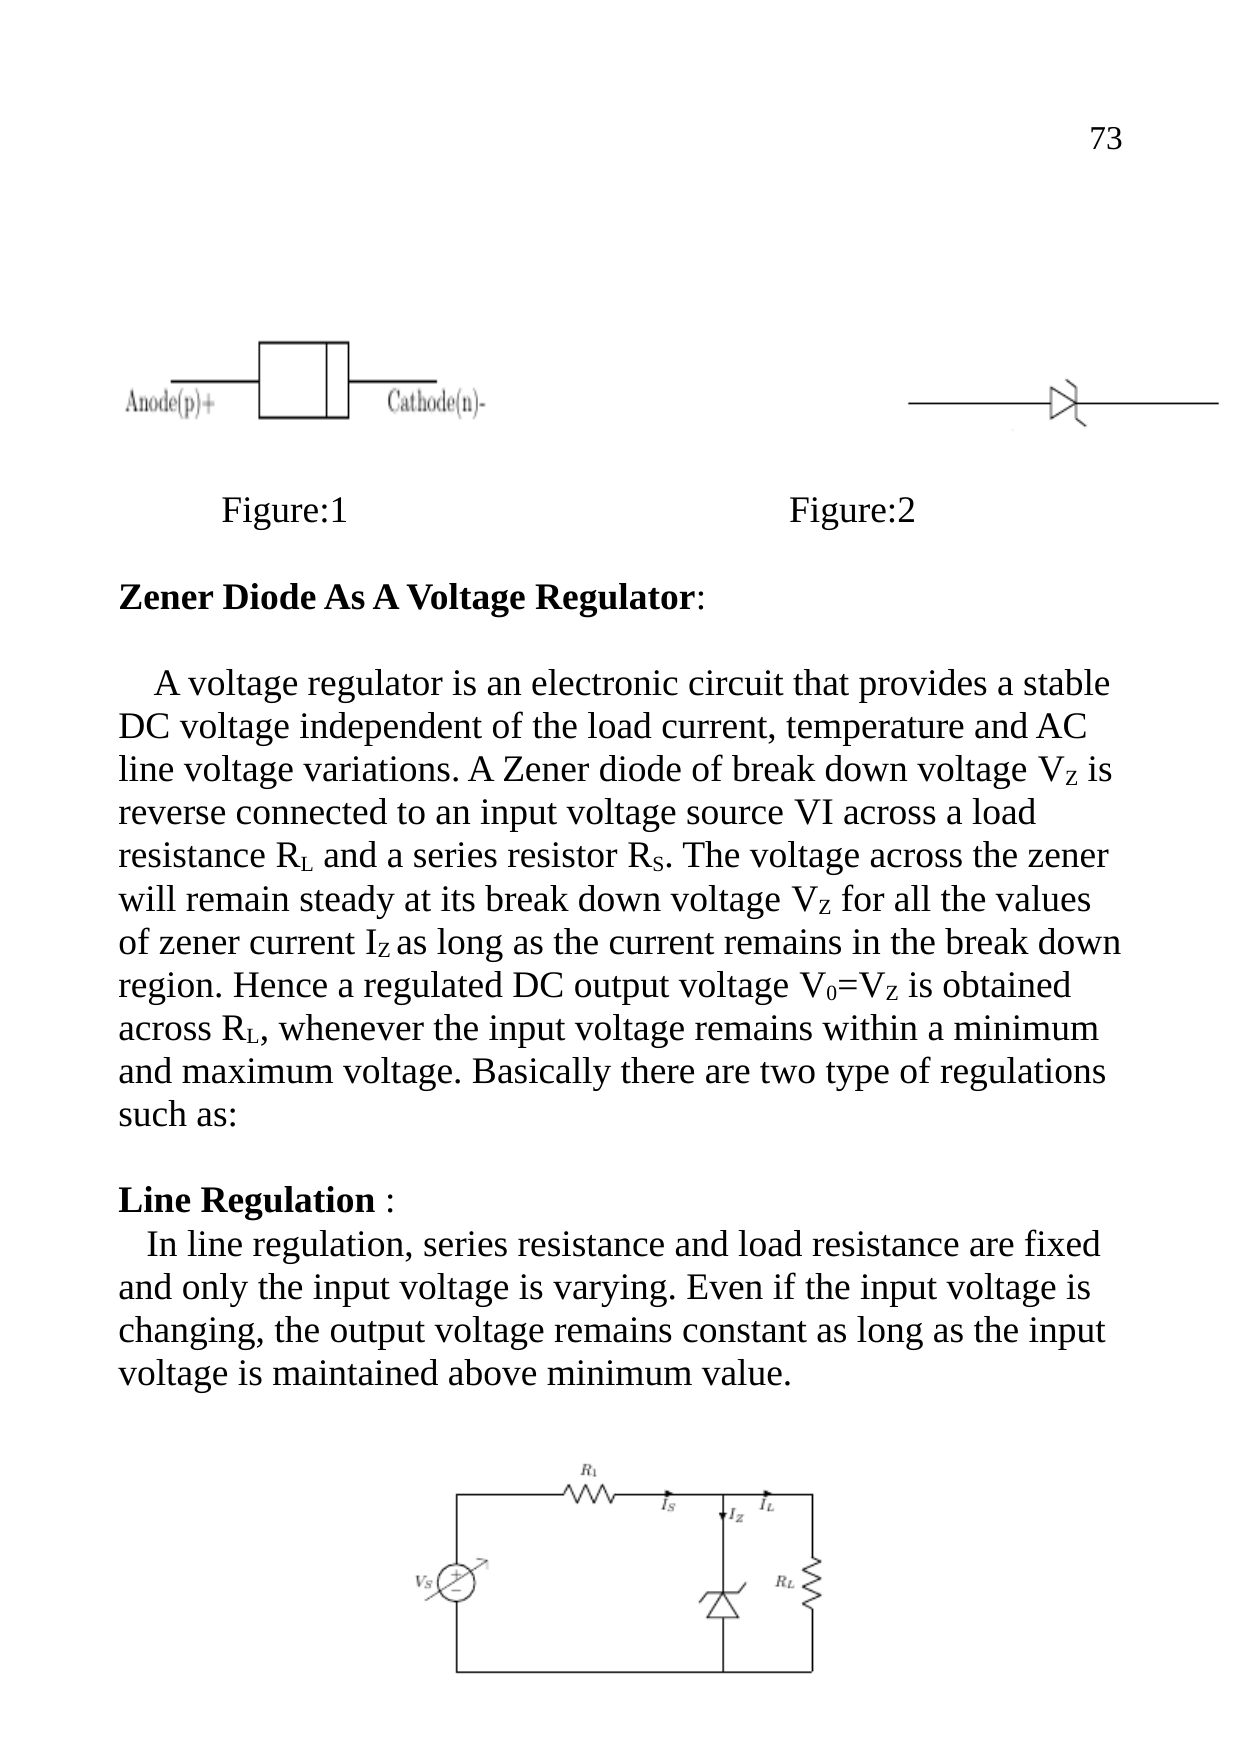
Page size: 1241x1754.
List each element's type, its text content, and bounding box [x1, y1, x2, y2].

text A voltage regulator is an electronic circuit that provides a stable DC voltage independent of the load current, temperature and AC line voltage variations. A Zener diode of break down voltage VZ is reverse connected to an input voltage source VI across a load resistance RL and a series resistor RS. The voltage across the zener will remain steady at its break down voltage VZ for all the values of zener current IZ as long as the current remains in the break down region. Hence a regulated DC output voltage V0=VZ is obtained across RL, whenever the input voltage remains within a minimum and maximum voltage. Basically there are two type of regulations such as: [118, 660, 1122, 1135]
picture [110, 288, 514, 456]
text Figure:1 Figure:2 [118, 488, 1122, 531]
text Zener Diode As A Voltage Regulator: [118, 574, 1122, 617]
picture [896, 370, 1241, 439]
text Line Regulation : [118, 1178, 1122, 1221]
text In line regulation, series resistance and load resistance are fixed and only the input voltage is varying. Even if the input voltage is changing, the output voltage remains constant as long as the input voltage is maintained above minimum value. [118, 1221, 1122, 1393]
picture [382, 1436, 859, 1689]
